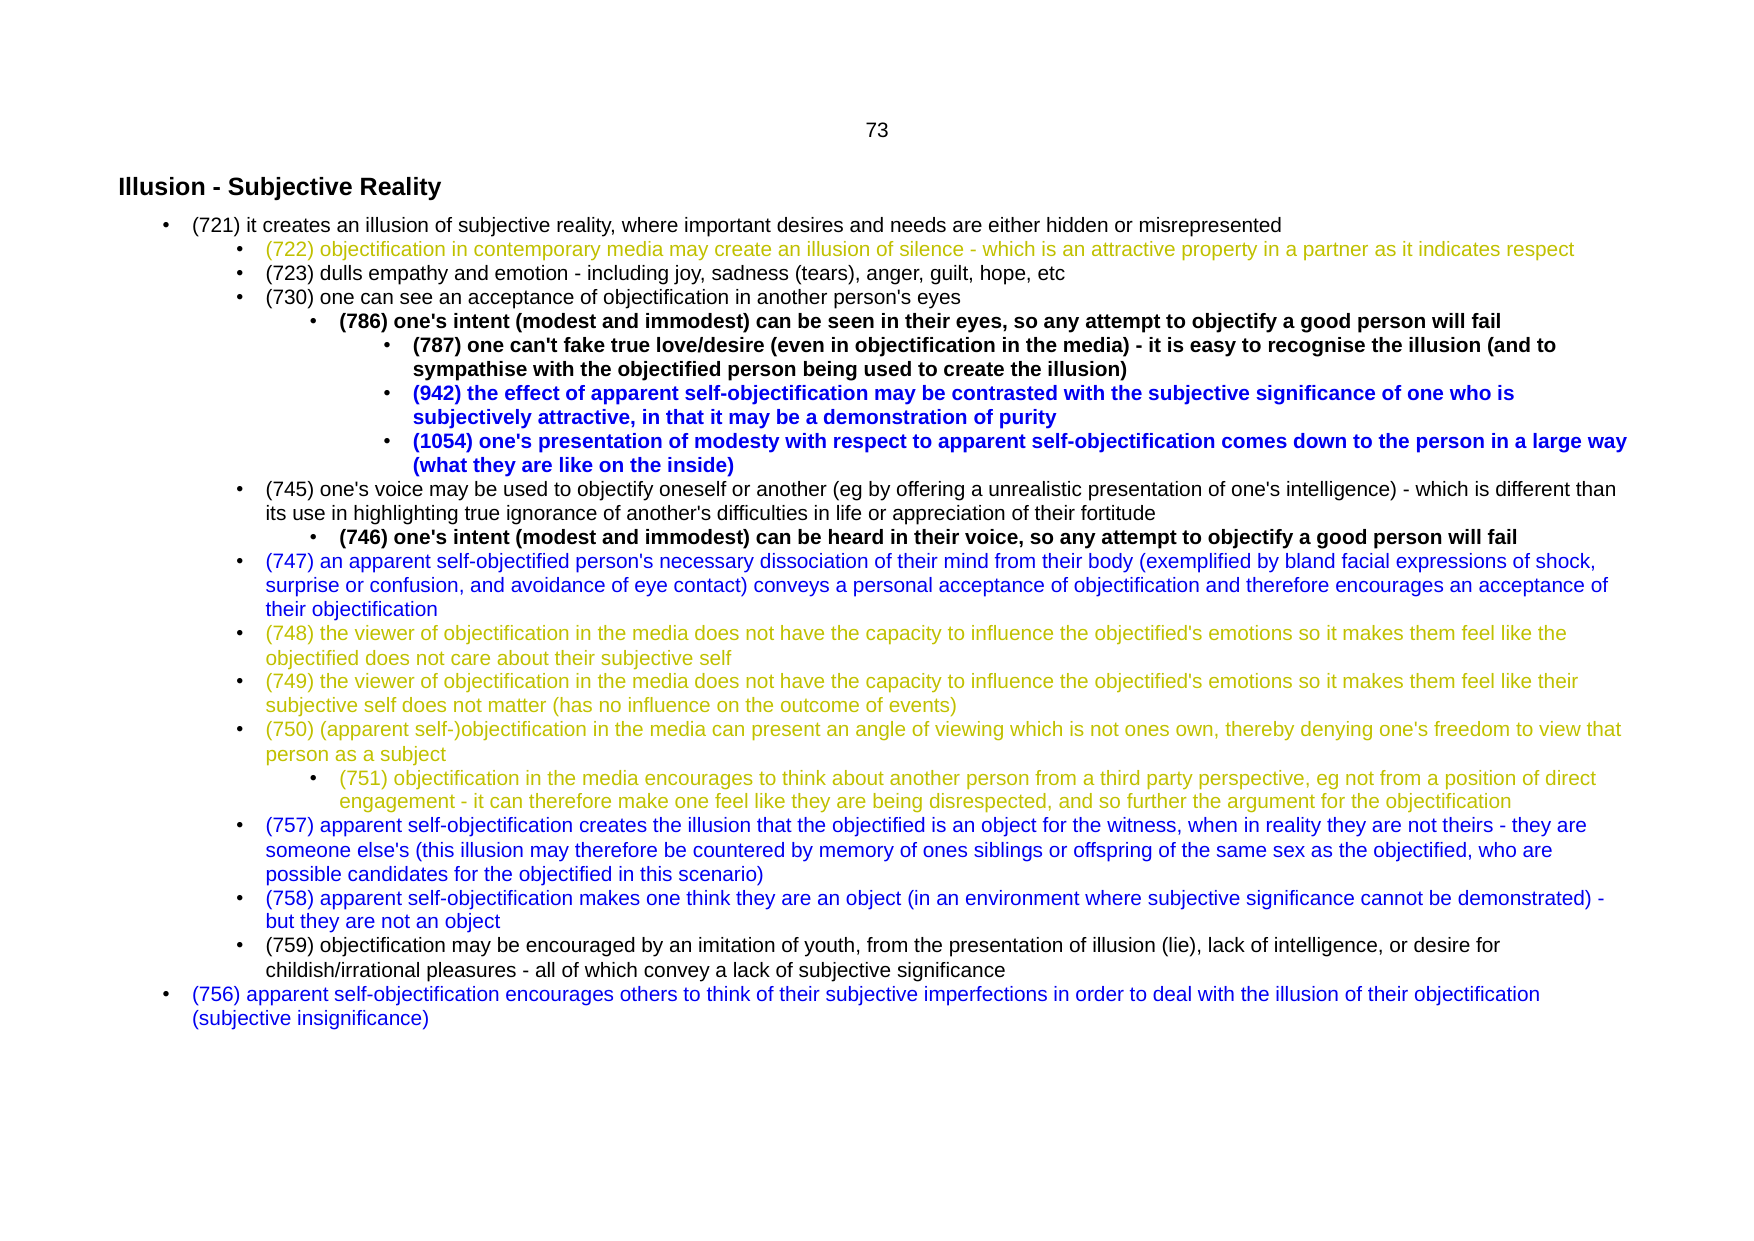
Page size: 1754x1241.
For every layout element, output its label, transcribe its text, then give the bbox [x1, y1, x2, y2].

subtitle Illusion - Subjective Reality [118, 172, 1636, 200]
list (746) one's intent (modest and immodest) can be heard in their voice, so any attempt to objectify a good person will fail [309, 525, 1636, 549]
list (758) apparent self-objectification makes one think they are an object (in an environment where subjective significance cannot be demonstrated) - but they are not an object [236, 885, 1636, 933]
list (747) an apparent self-objectified person's necessary dissociation of their mind from their body (exemplified by bland facial expressions of shock, surprise or confusion, and avoidance of eye contact) conveys a personal acceptance of objectification and therefore encourages an acceptance of their objectification [236, 549, 1636, 621]
list (1054) one's presentation of modesty with respect to apparent self-objectification comes down to the person in a large way (what they are like on the inside) [383, 429, 1636, 477]
list (730) one can see an acceptance of objectification in another person's eyes [236, 285, 1636, 309]
list (749) the viewer of objectification in the media does not have the capacity to influence the objectified's emotions so it makes them feel like their subjective self does not matter (has no influence on the outcome of events) [236, 669, 1636, 717]
list (759) objectification may be encouraged by an imitation of youth, from the presentation of illusion (lie), lack of intelligence, or desire for childish/irrational pleasures - all of which convey a lack of subjective significance [236, 933, 1636, 981]
list (786) one's intent (modest and immodest) can be seen in their eyes, so any attempt to objectify a good person will fail [309, 309, 1636, 333]
list (723) dulls empathy and emotion - including joy, sadness (tears), anger, guilt, hope, etc [236, 261, 1636, 285]
list (787) one can't fake true love/desire (even in objectification in the media) - it is easy to recognise the illusion (and to sympathise with the objectified person being used to create the illusion) [383, 333, 1636, 381]
list (942) the effect of apparent self-objectification may be contrasted with the subjective significance of one who is subjectively attractive, in that it may be a demonstration of purity [383, 381, 1636, 429]
list (756) apparent self-objectification encourages others to think of their subjective imperfections in order to deal with the illusion of their objectification (subjective insignificance) [162, 981, 1636, 1029]
list (751) objectification in the media encourages to think about another person from a third party perspective, eg not from a position of direct engagement - it can therefore make one feel like they are being disrespected, and so further the argument for the objectification [309, 765, 1636, 813]
list (722) objectification in contemporary media may create an illusion of silence - which is an attractive property in a partner as it indicates respect [236, 237, 1636, 261]
list (750) (apparent self-)objectification in the media can present an angle of viewing which is not ones own, thereby denying one's freedom to view that person as a subject [236, 717, 1636, 765]
list (757) apparent self-objectification creates the illusion that the objectified is an object for the witness, when in reality they are not theirs - they are someone else's (this illusion may therefore be countered by memory of ones siblings or offspring of the same sex as the objectified, who are possible candidates for the objectified in this scenario) [236, 813, 1636, 885]
list (748) the viewer of objectification in the media does not have the capacity to influence the objectified's emotions so it makes them feel like the objectified does not care about their subjective self [236, 621, 1636, 669]
list (745) one's voice may be used to objectify oneself or another (eg by offering a unrealistic presentation of one's intelligence) - which is different than its use in highlighting true ignorance of another's difficulties in life or appreciation of their fortitude [236, 477, 1636, 525]
list (721) it creates an illusion of subjective reality, where important desires and needs are either hidden or misrepresented [162, 213, 1636, 237]
